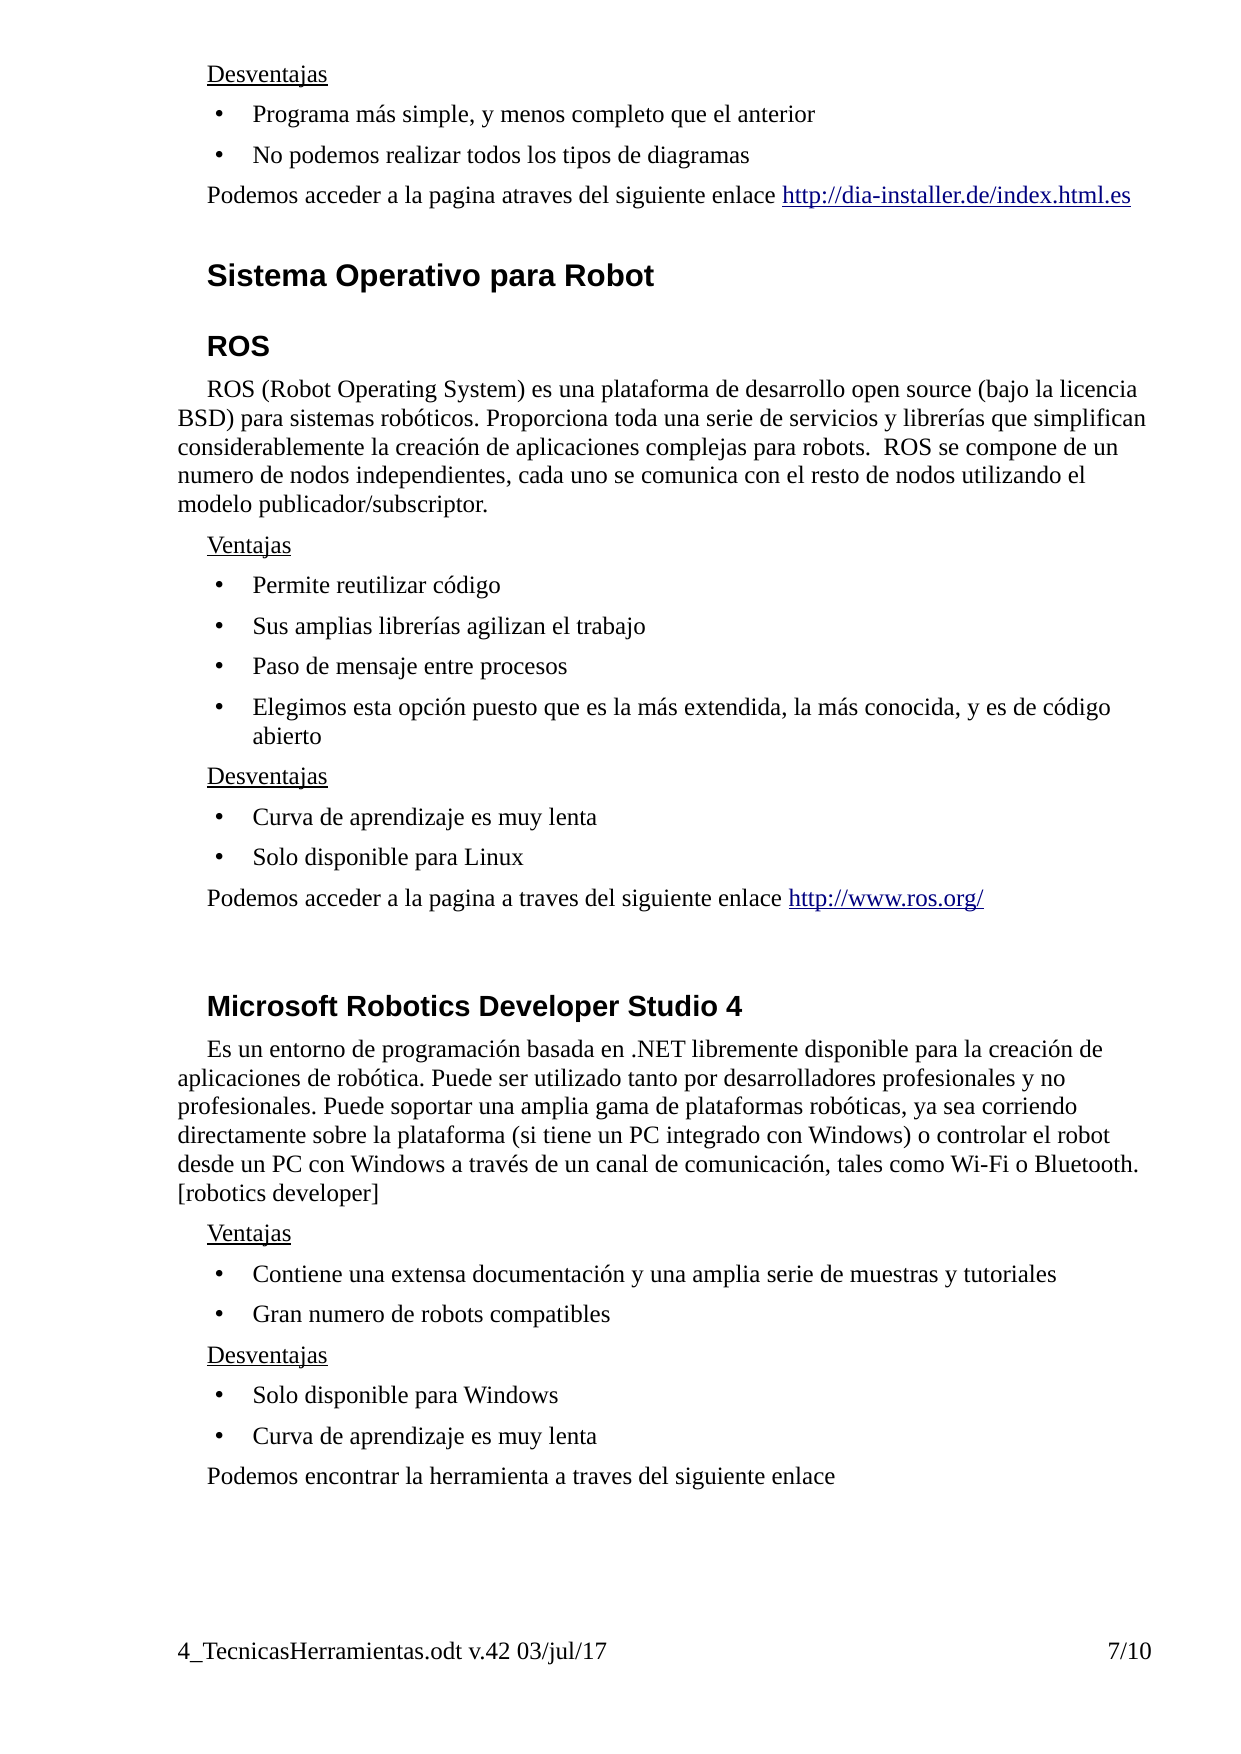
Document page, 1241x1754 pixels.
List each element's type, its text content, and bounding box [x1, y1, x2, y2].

list Curva de aprendizaje es muy lenta [215, 1421, 1152, 1449]
subtitle ROS [207, 329, 1152, 363]
list Programa más simple, y menos completo que el anterior [215, 99, 1152, 128]
list Elegimos esta opción puesto que es la más extendida, la más conocida, y es de código abierto [215, 692, 1152, 749]
list Solo disponible para Windows [215, 1380, 1152, 1409]
list Curva de aprendizaje es muy lenta [215, 802, 1152, 831]
list Paso de mensaje entre procesos [215, 651, 1152, 680]
text Es un entorno de programación basada en .NET libremente disponible para la creación de aplicaciones de robótica. Puede ser utilizado tanto por desarrolladores profesionales y no profesionales. Puede soportar una amplia gama de plataformas robóticas, ya sea corriendo directamente sobre la plataforma (si tiene un PC integrado con Windows) o controlar el robot desde un PC con Windows a través de un canal de comunicación, tales como Wi-Fi o Bluetooth.[robotics developer] [177, 1034, 1152, 1206]
subtitle Sistema Operativo para Robot [207, 257, 1152, 292]
text Ventajas [177, 1218, 1152, 1247]
text Desventajas [177, 1340, 1152, 1368]
text Podemos encontrar la herramienta a traves del siguiente enlace [177, 1461, 1152, 1490]
list Permite reutilizar código [215, 570, 1152, 599]
text Ventajas [177, 530, 1152, 559]
text ROS (Robot Operating System) es una plataforma de desarrollo open source (bajo la licencia BSD) para sistemas robóticos. Proporciona toda una serie de servicios y librerías que simplifican considerablemente la creación de aplicaciones complejas para robots. ROS se compone de un numero de nodos independientes, cada uno se comunica con el resto de nodos utilizando el modelo publicador/subscriptor. [177, 374, 1152, 518]
text Desventajas [177, 761, 1152, 790]
list Gran numero de robots compatibles [215, 1299, 1152, 1328]
list Contiene una extensa documentación y una amplia serie de muestras y tutoriales [215, 1259, 1152, 1287]
text Podemos acceder a la pagina atraves del siguiente enlace http://dia-installer.de/index.html.es [177, 181, 1152, 209]
subtitle Microsoft Robotics Developer Studio 4 [207, 989, 1152, 1022]
text Podemos acceder a la pagina a traves del siguiente enlace http://www.ros.org/ [177, 883, 1152, 912]
text Desventajas [177, 59, 1152, 88]
list Sus amplias librerías agilizan el trabajo [215, 611, 1152, 640]
list Solo disponible para Linux [215, 842, 1152, 871]
list No podemos realizar todos los tipos de diagramas [215, 140, 1152, 169]
